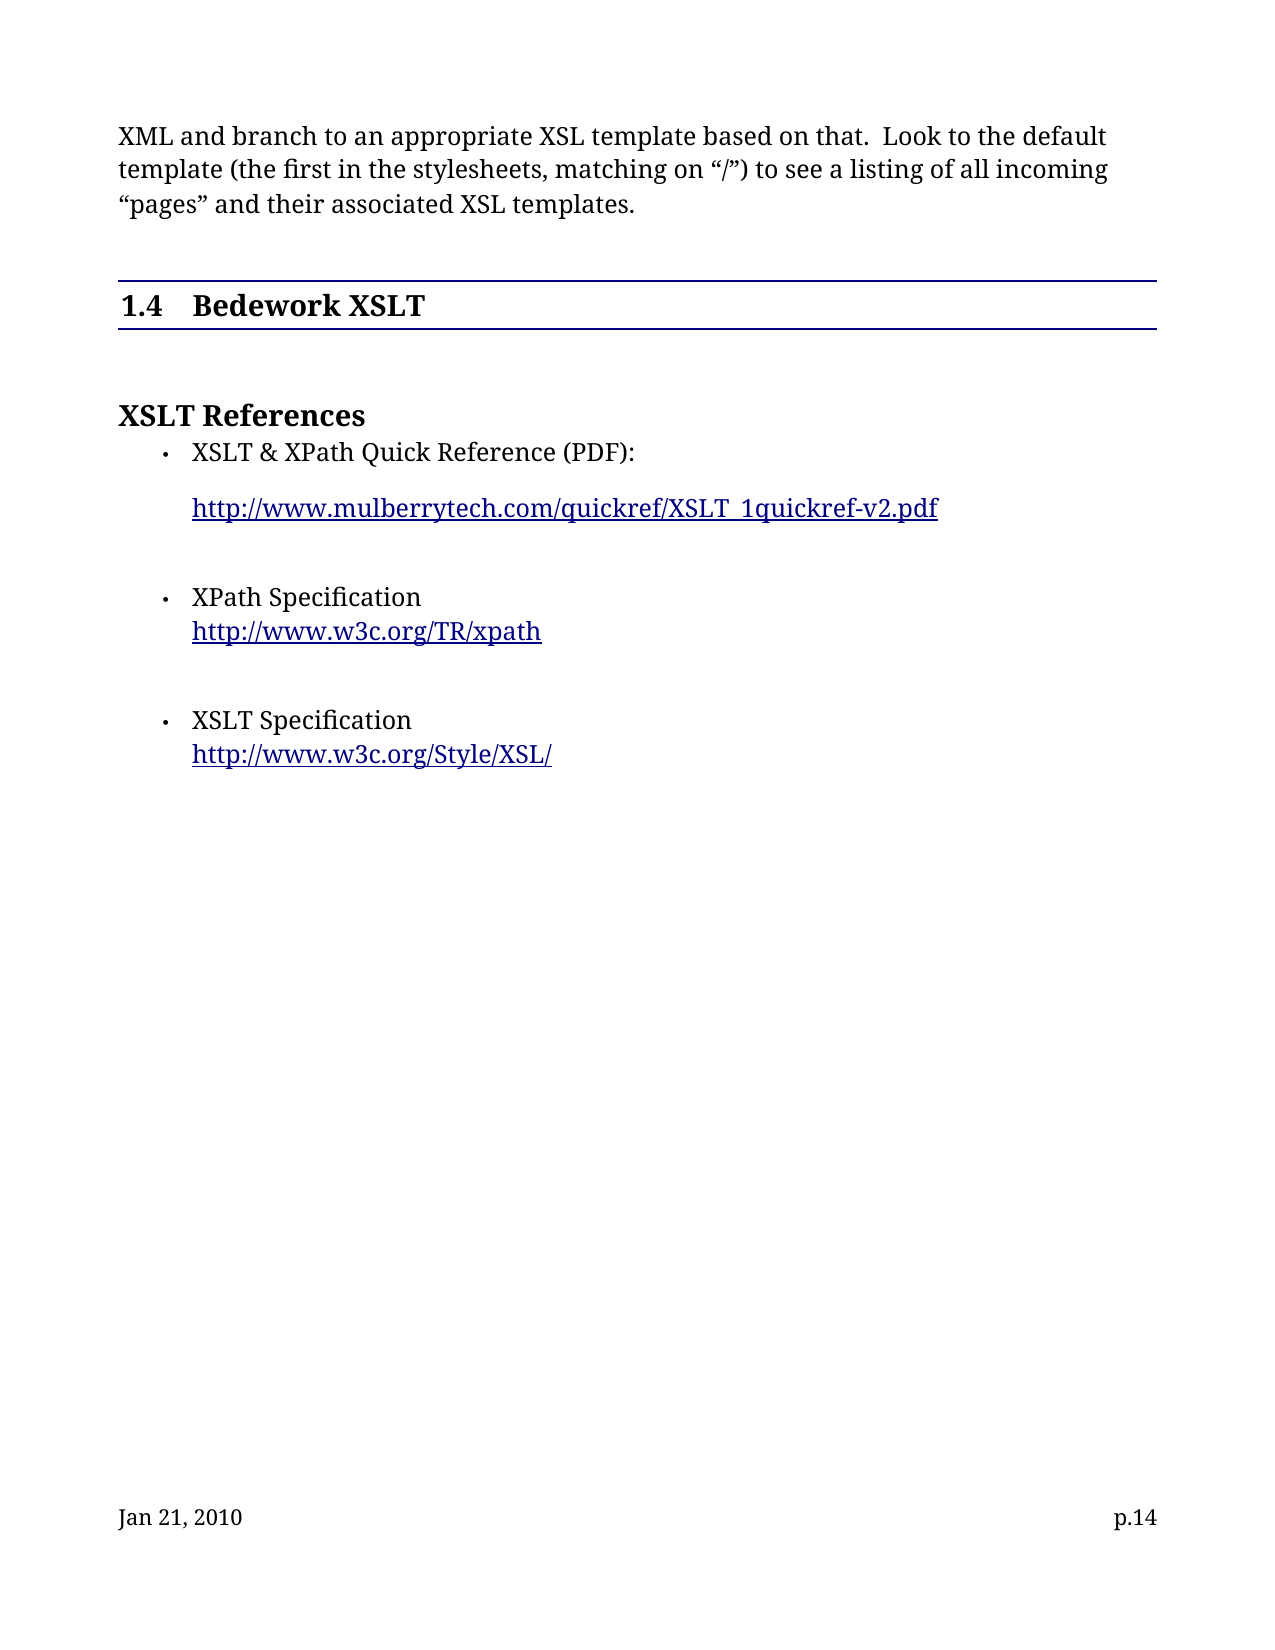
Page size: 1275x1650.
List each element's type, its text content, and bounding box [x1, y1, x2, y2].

list XPath Specification http://www.w3c.org/TR/xpath [162, 579, 1157, 682]
subtitle XSLT References [118, 395, 1157, 435]
list XSLT Specification http://www.w3c.org/Style/XSL/ [162, 703, 1157, 771]
list http://www.mulberrytech.com/quickref/XSLT_1quickref-v2.pdf [162, 490, 1157, 558]
list XSLT & XPath Quick Reference (PDF): [162, 435, 1157, 469]
text XML and branch to an appropriate XSL template based on that. Look to the default template (the first in the stylesheets, matching on “/”) to see a listing of all incoming “pages” and their associated XSL templates. [118, 118, 1157, 220]
subtitle Bedework XSLT [118, 282, 1157, 328]
